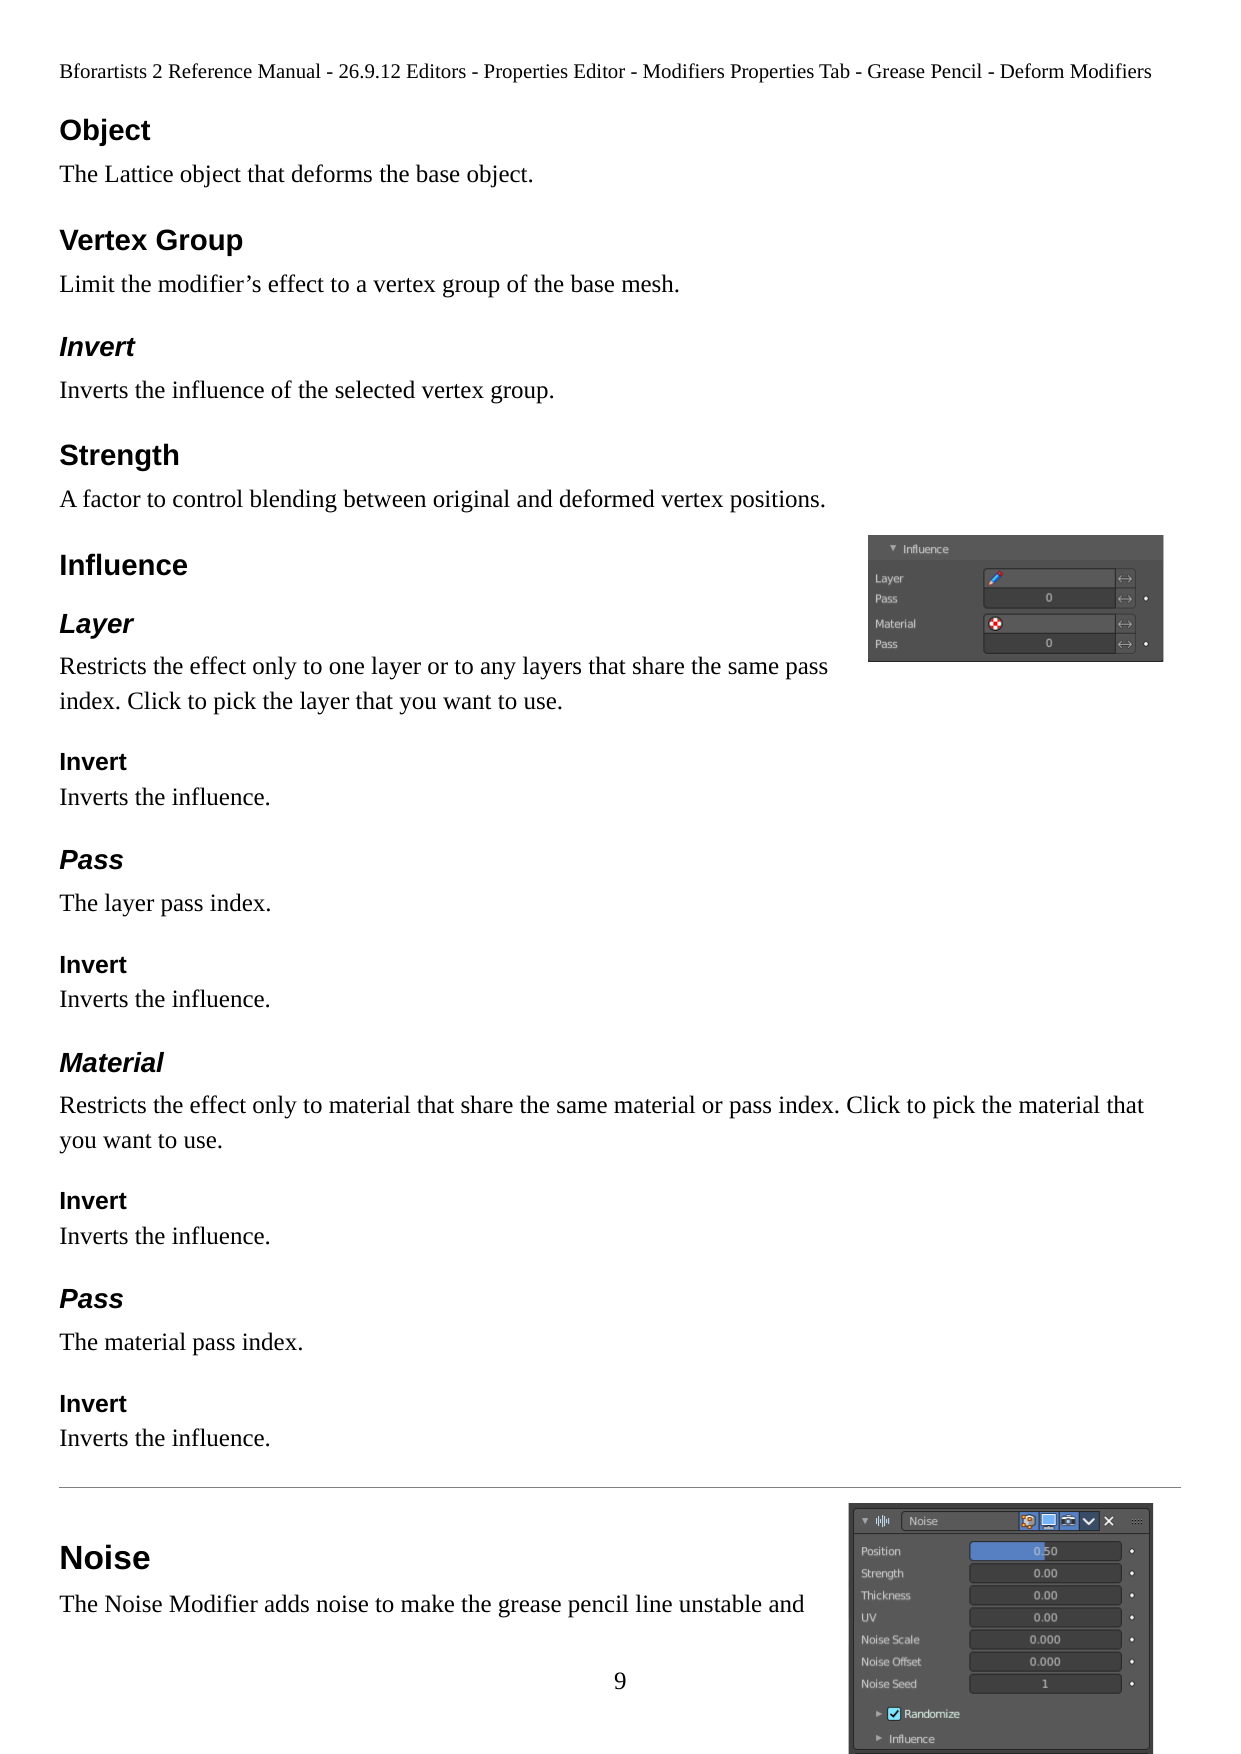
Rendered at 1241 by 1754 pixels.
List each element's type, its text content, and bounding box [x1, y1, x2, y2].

text Inverts the influence. [59, 1423, 1181, 1452]
text Restricts the effect only to one layer or to any layers that share the same pass index. Click to pick the layer that you want to use. [59, 651, 1181, 714]
subtitle Material [59, 1046, 1181, 1078]
text Inverts the influence. [59, 984, 1181, 1013]
text Inverts the influence. [59, 782, 1181, 811]
subtitle Pass [59, 844, 1181, 876]
subtitle Pass [59, 1283, 1181, 1315]
text A factor to control blending between original and deformed vertex positions. [59, 484, 1181, 513]
subtitle Influence [59, 548, 868, 582]
text The Noise Modifier adds noise to make the grease pencil line unstable and [59, 1589, 848, 1617]
subtitle Invert [59, 747, 1181, 776]
text Inverts the influence. [59, 1221, 1181, 1250]
subtitle [1164, 607, 1181, 639]
picture [848, 1503, 1154, 1754]
text The material pass index. [59, 1327, 1181, 1356]
subtitle Invert [59, 1186, 1181, 1215]
subtitle Noise [59, 1538, 848, 1576]
subtitle [1164, 548, 1181, 582]
text Inverts the influence of the selected vertex group. [59, 375, 1181, 403]
text Restricts the effect only to material that share the same material or pass index. Click to pick the material that you want to use. [59, 1090, 1181, 1154]
text The Lattice object that deforms the base object. [59, 159, 1181, 188]
subtitle Vertex Group [59, 222, 1181, 256]
subtitle Object [59, 113, 1181, 146]
subtitle [1154, 1538, 1181, 1576]
subtitle Layer [59, 607, 868, 639]
subtitle Strength [59, 438, 1181, 472]
text Limit the modifier’s effect to a vertex group of the base mesh. [59, 269, 1181, 297]
subtitle Invert [59, 950, 1181, 978]
text The layer pass index. [59, 888, 1181, 917]
picture [868, 535, 1164, 662]
subtitle Invert [59, 1389, 1181, 1417]
subtitle Invert [59, 330, 1181, 362]
